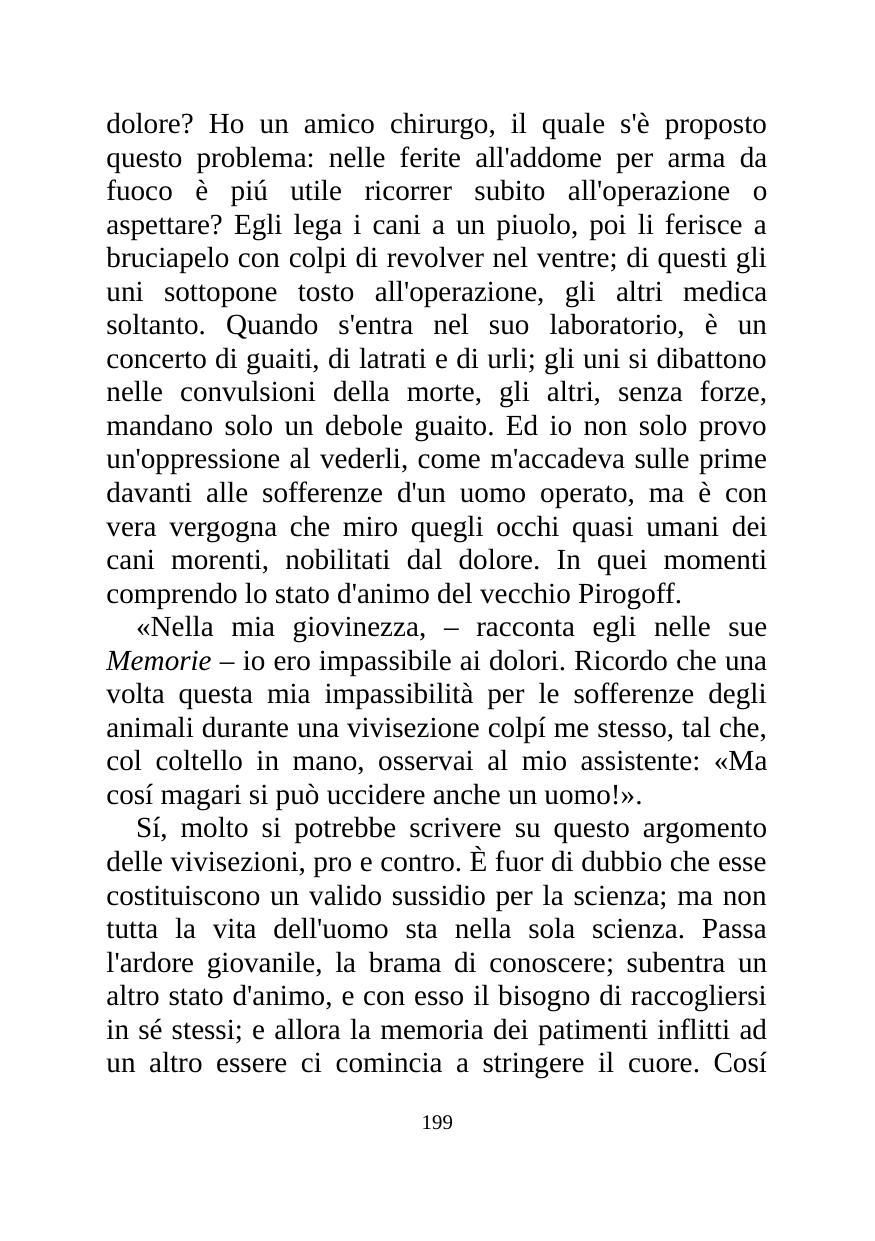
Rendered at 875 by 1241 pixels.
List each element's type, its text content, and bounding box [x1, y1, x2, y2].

text Sí, molto si potrebbe scrivere su questo argomento delle vivisezioni, pro e contro. È fuor di dubbio che esse costituiscono un valido sussidio per la scienza; ma non tutta la vita dell'uomo sta nella sola scienza. Passa l'ardore giovanile, la brama di conoscere; subentra un altro stato d'animo, e con esso il bisogno di raccogliersi in sé stessi; e allora la memoria dei patimenti inflitti ad un altro essere ci comincia a stringere il cuore. Cosí [106, 811, 768, 1079]
text dolore? Ho un amico chirurgo, il quale s'è proposto questo problema: nelle ferite all'addome per arma da fuoco è piú utile ricorrer subito all'operazione o aspettare? Egli lega i cani a un piuolo, poi li ferisce a bruciapelo con colpi di revolver nel ventre; di questi gli uni sottopone tosto all'operazione, gli altri medica soltanto. Quando s'entra nel suo laboratorio, è un concerto di guaiti, di latrati e di urli; gli uni si dibattono nelle convulsioni della morte, gli altri, senza forze, mandano solo un debole guaito. Ed io non solo provo un'oppressione al vederli, come m'accadeva sulle prime davanti alle sofferenze d'un uomo operato, ma è con vera vergogna che miro quegli occhi quasi umani dei cani morenti, nobilitati dal dolore. In quei momenti comprendo lo stato d'animo del vecchio Pirogoff. [106, 106, 768, 609]
text «Nella mia giovinezza, – racconta egli nelle sue Memorie – io ero impassibile ai dolori. Ricordo che una volta questa mia impassibilità per le sofferenze degli animali durante una vivisezione colpí me stesso, tal che, col coltello in mano, osservai al mio assistente: «Ma cosí magari si può uccidere anche un uomo!». [106, 609, 768, 811]
